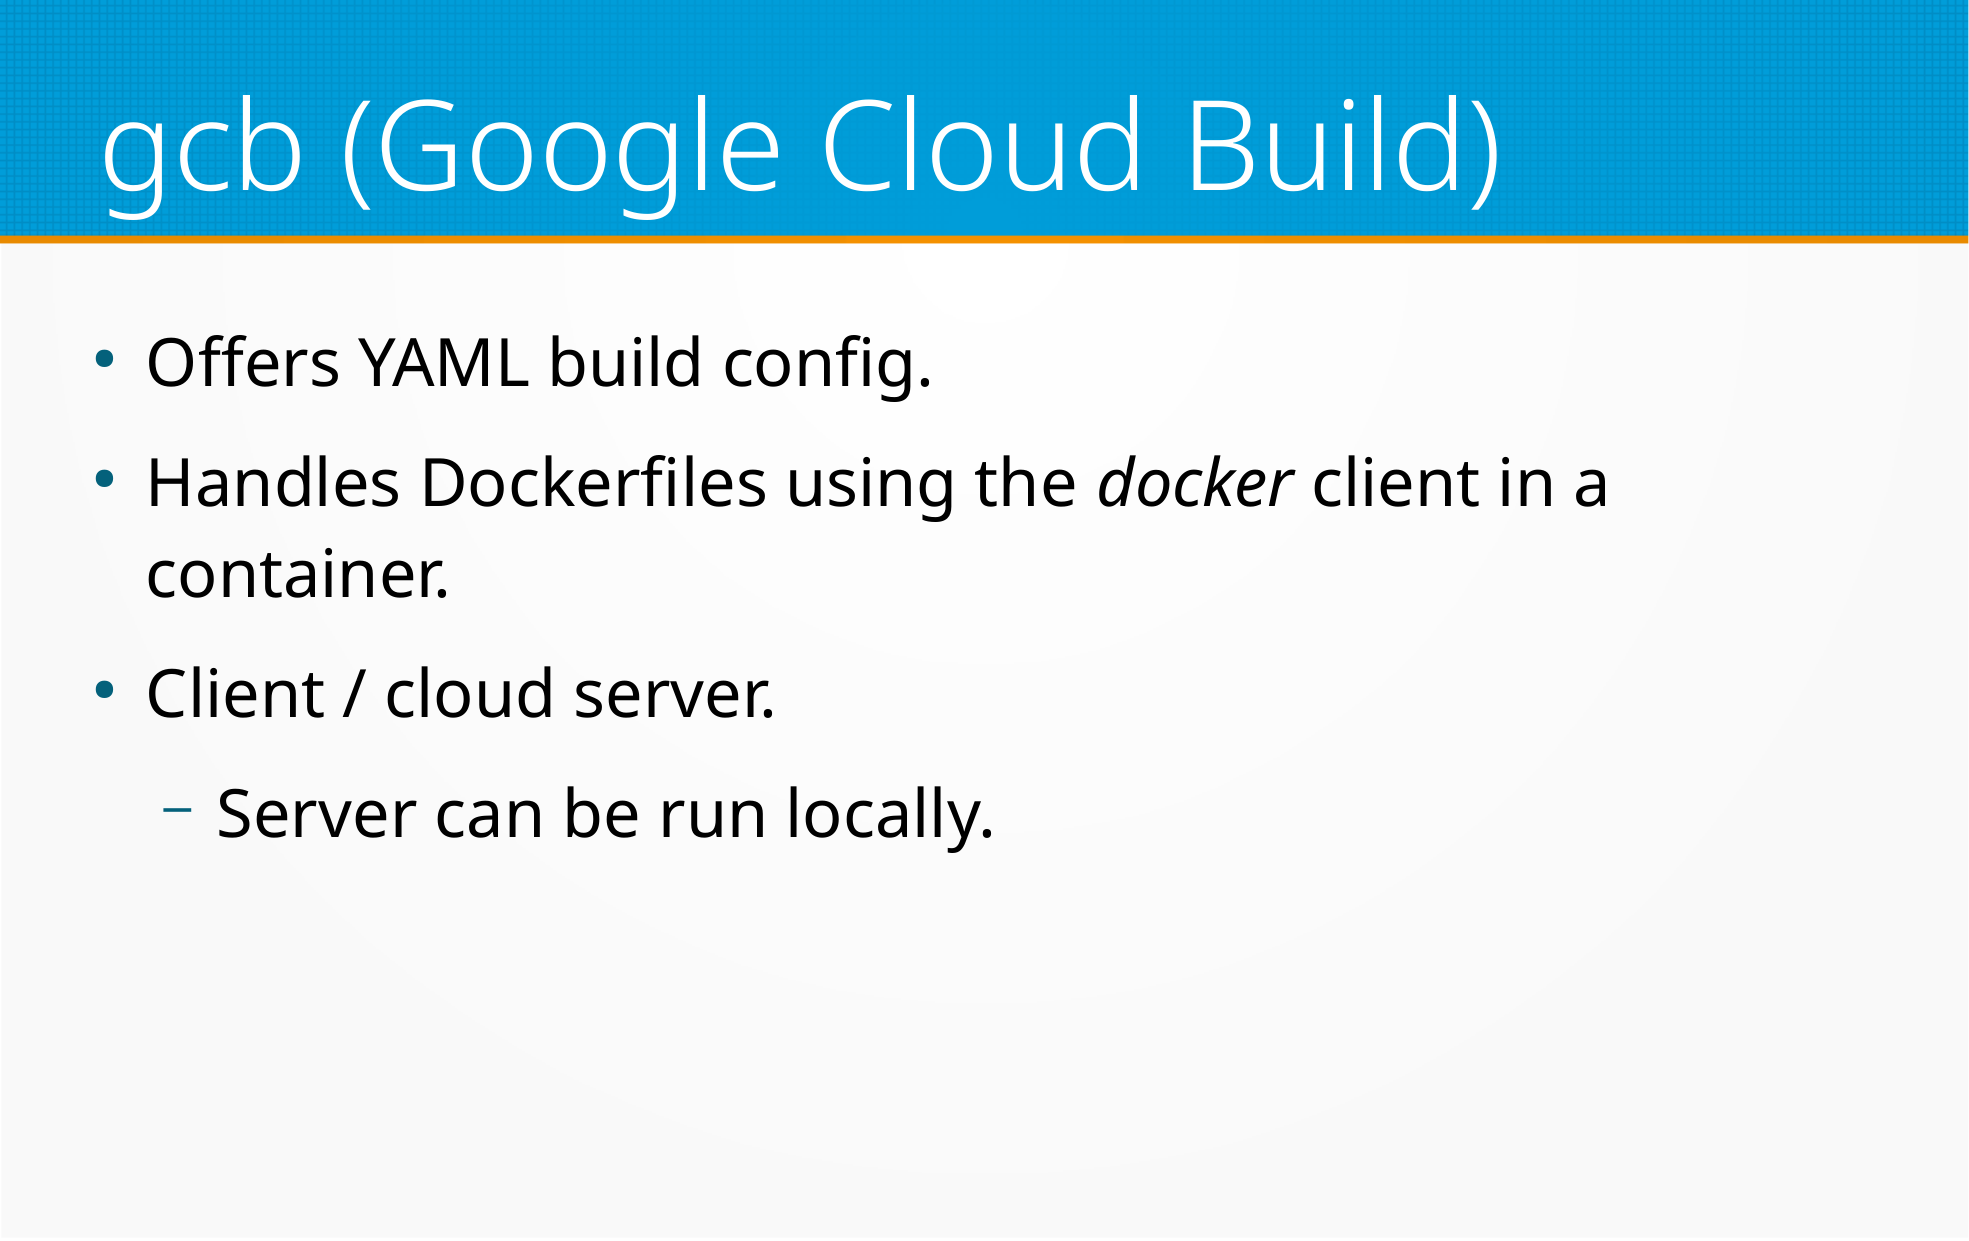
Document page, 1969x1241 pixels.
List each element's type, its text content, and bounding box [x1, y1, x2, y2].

list Offers YAML build config. Handles Dockerfiles using the docker client in a container. Client / cloud server. Server can be run locally. [75, 315, 1837, 1081]
picture [0, 236, 1969, 1241]
title gcb (Google Cloud Build) [98, 19, 1870, 227]
